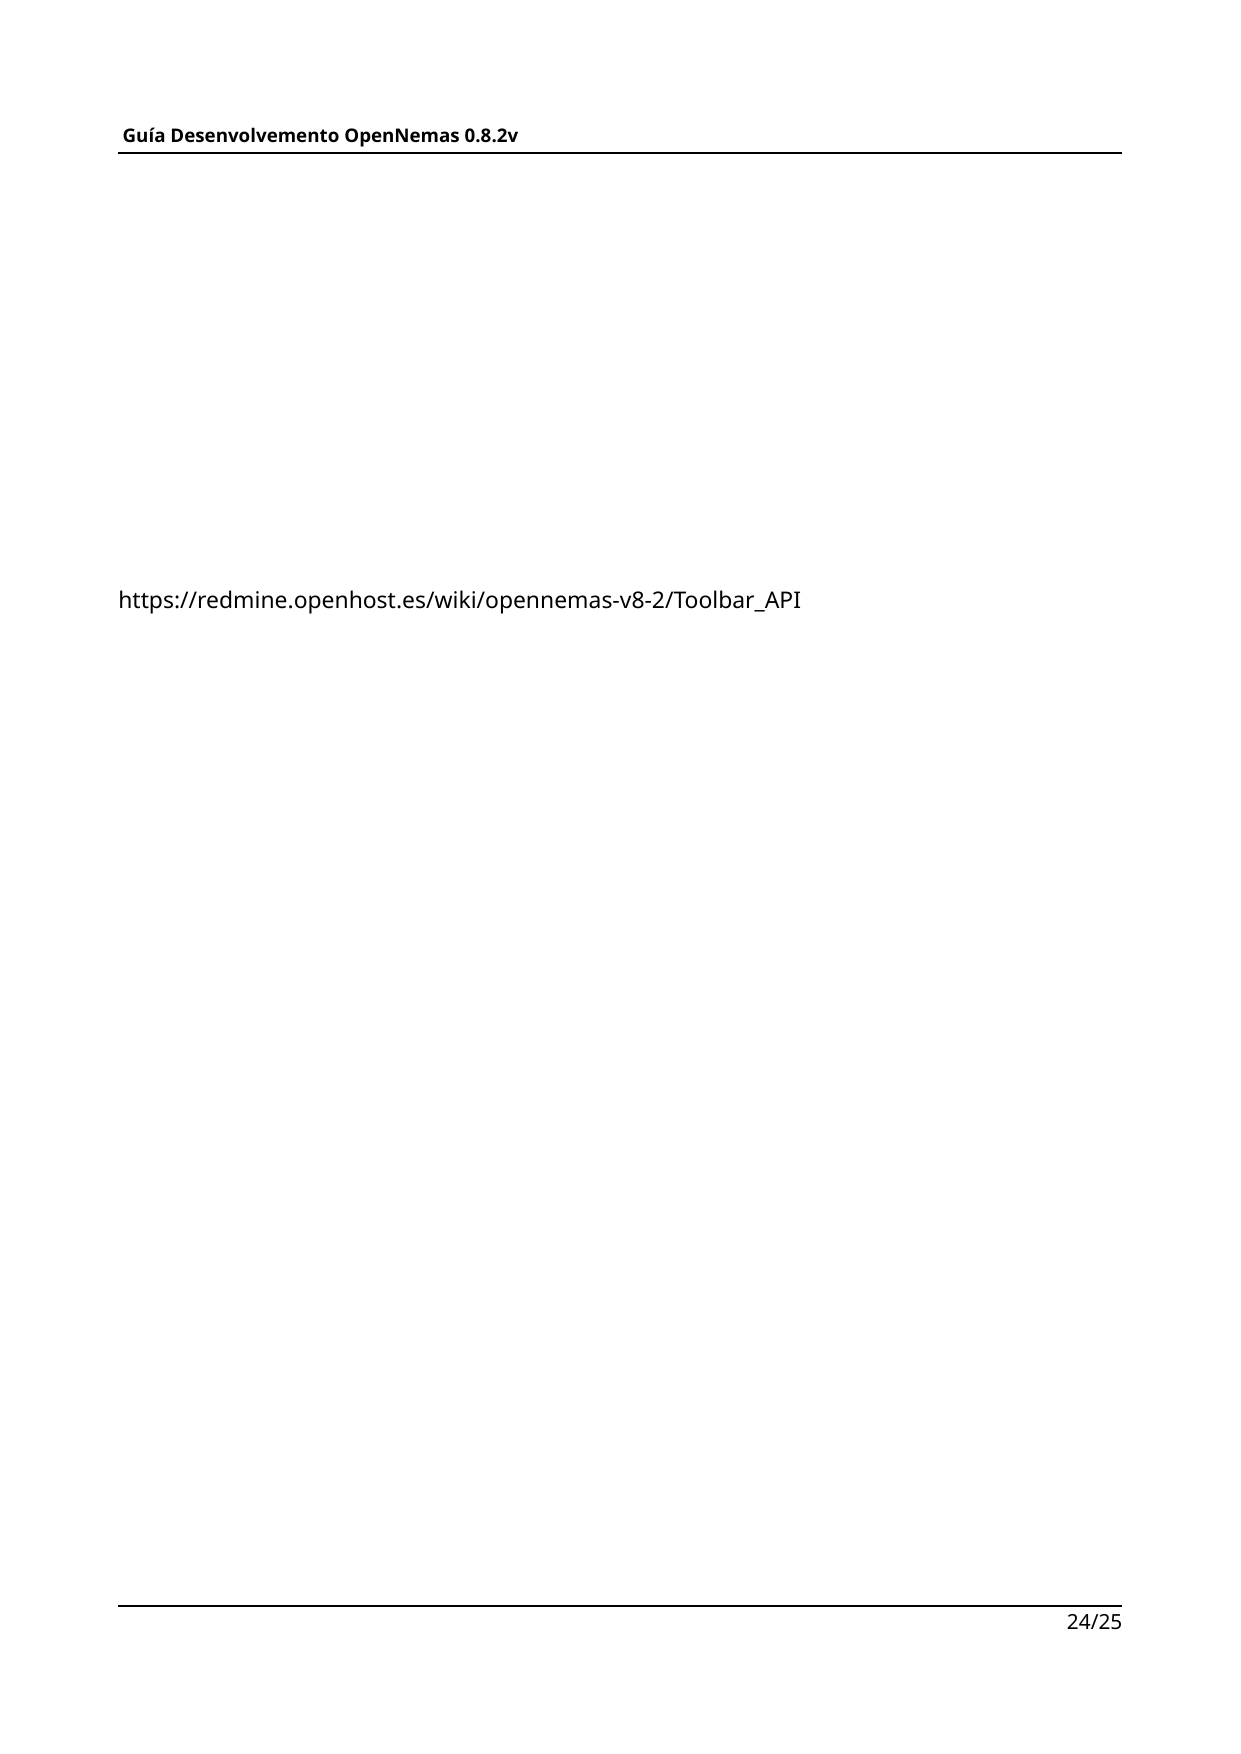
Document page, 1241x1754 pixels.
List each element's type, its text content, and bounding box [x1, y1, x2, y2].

text https://redmine.openhost.es/wiki/opennemas-v8-2/Toolbar_API [118, 584, 1122, 616]
